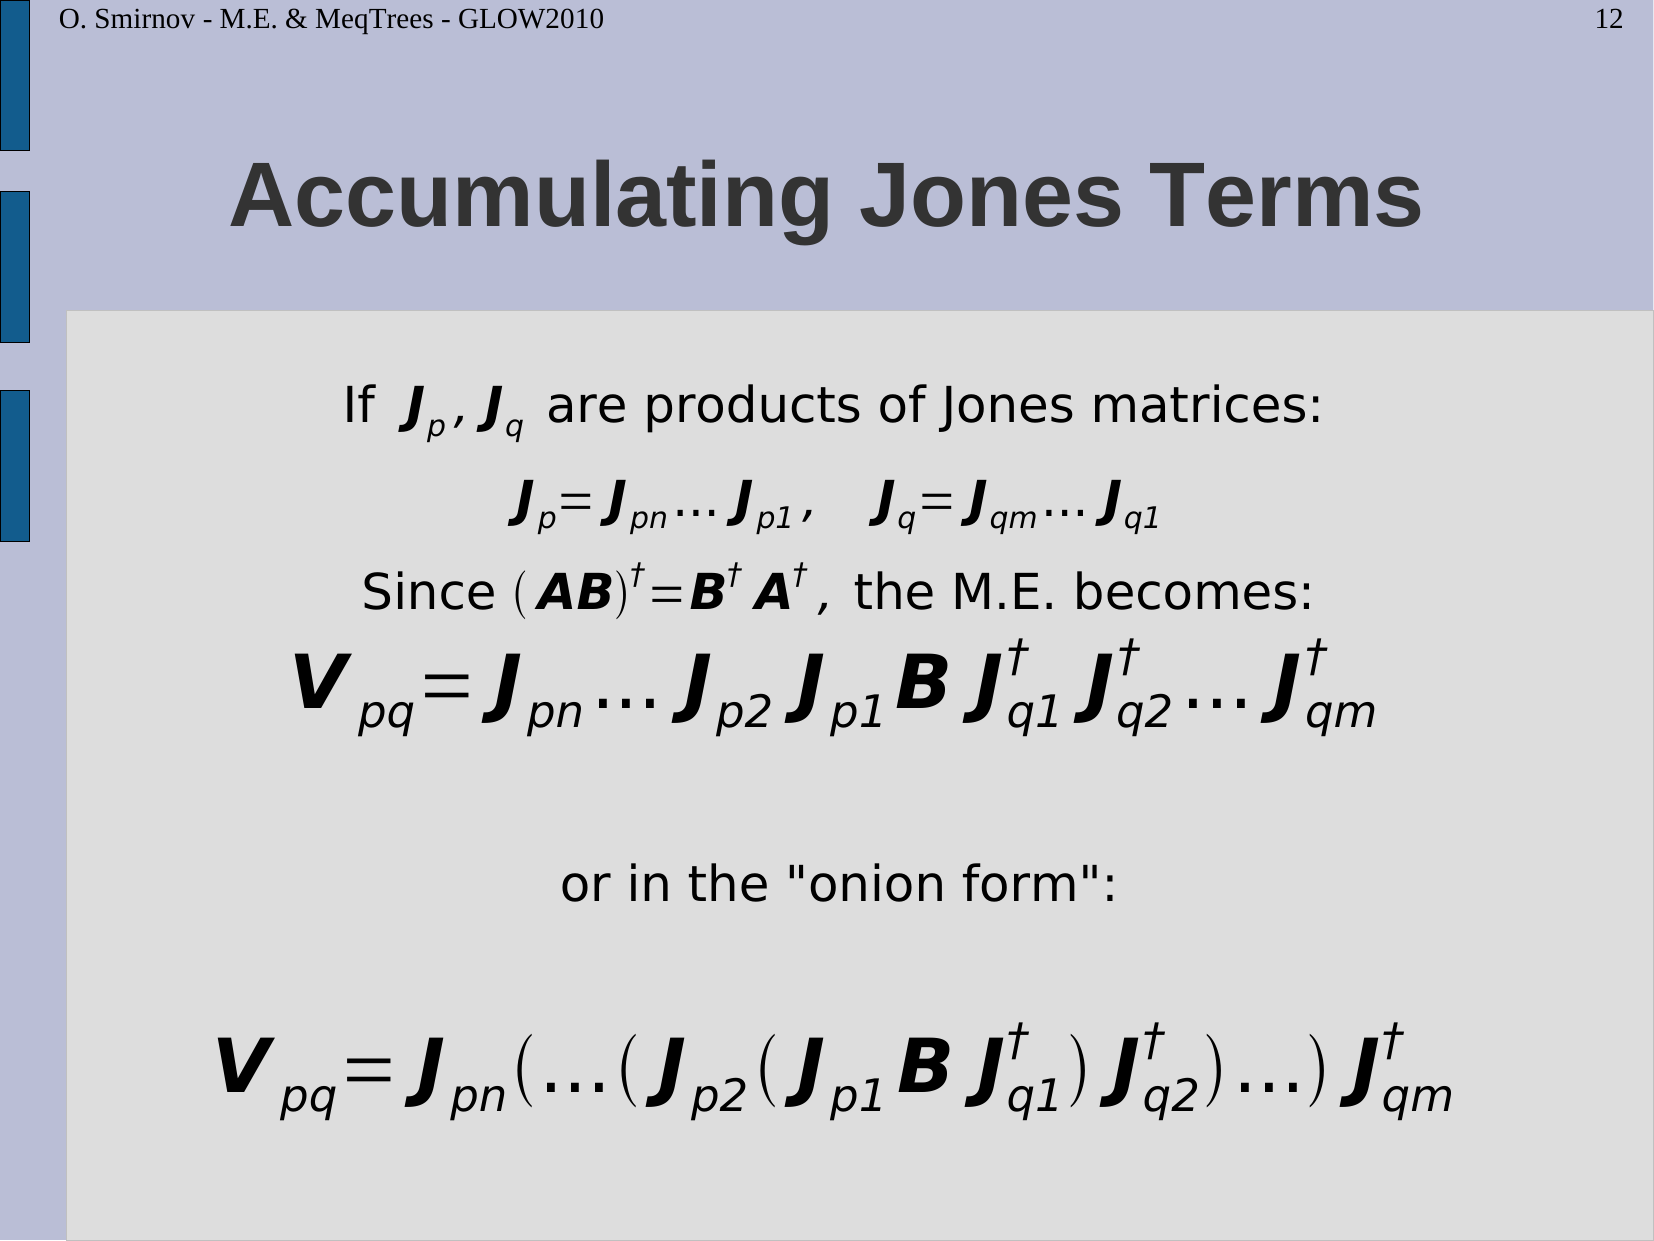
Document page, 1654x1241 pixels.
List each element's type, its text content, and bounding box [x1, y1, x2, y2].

title Accumulating Jones Terms [121, 91, 1534, 299]
chart [206, 354, 1460, 1123]
